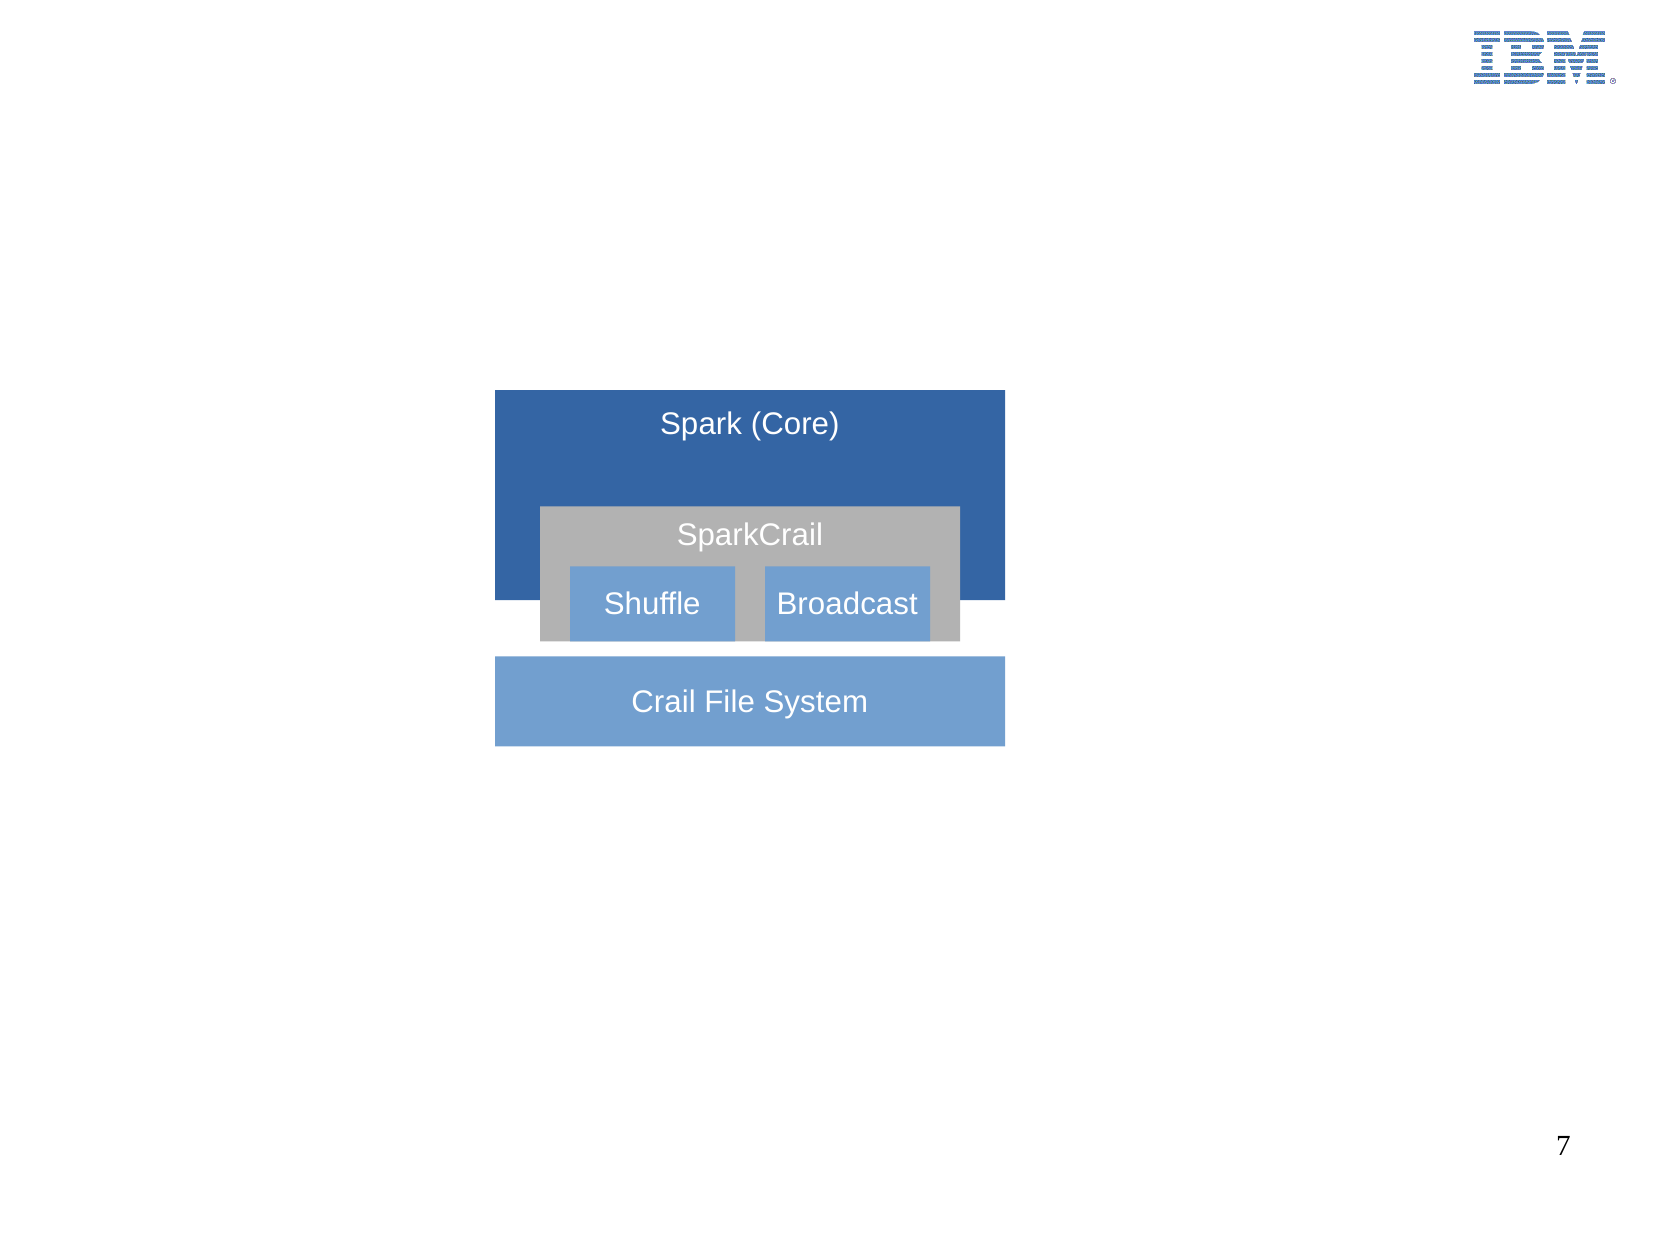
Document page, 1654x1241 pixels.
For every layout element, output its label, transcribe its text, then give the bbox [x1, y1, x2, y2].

text_box Broadcast [765, 566, 931, 642]
text_box Crail File System [495, 656, 1006, 747]
text_box [495, 390, 1006, 399]
picture [1440, 0, 1654, 127]
text_box SparkCrail [540, 509, 961, 560]
text_box [495, 450, 1006, 642]
text_box Shuffle [570, 566, 736, 642]
text_box Spark (Core) [450, 399, 1051, 450]
